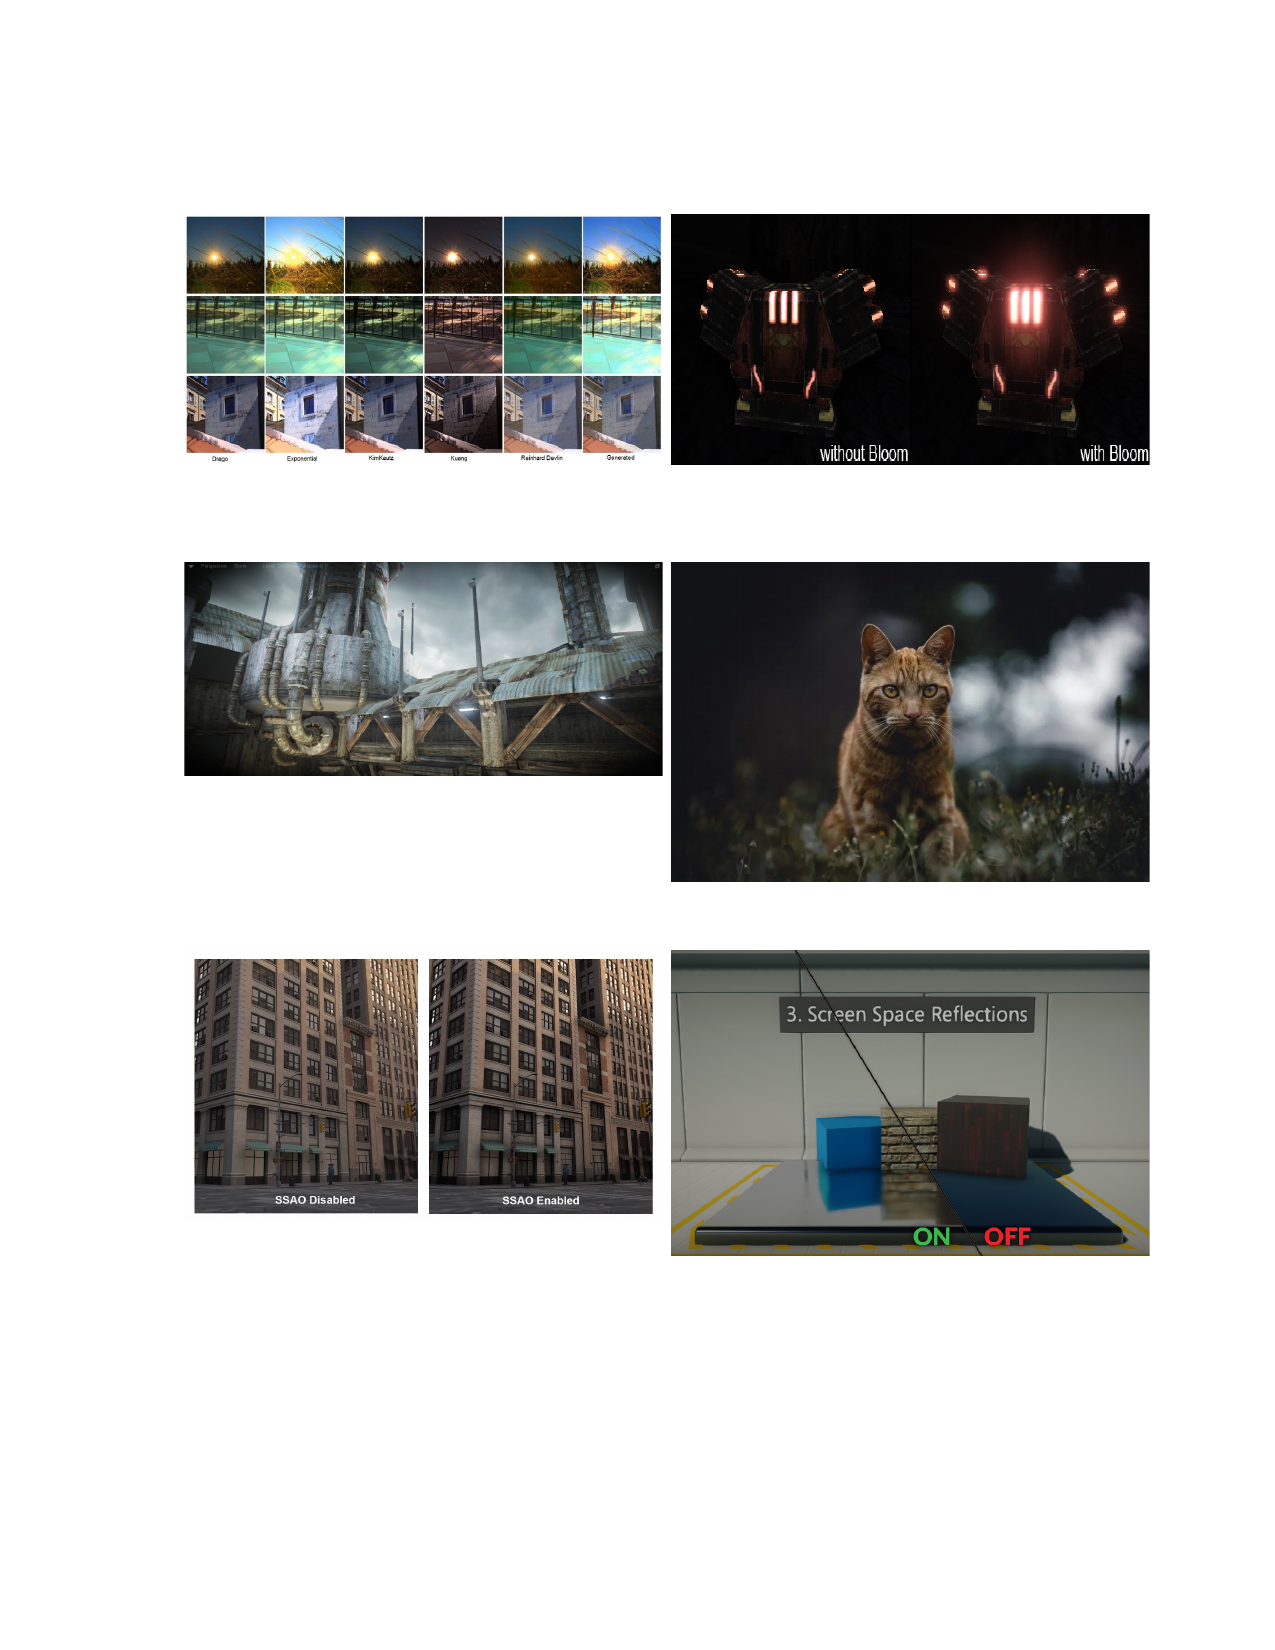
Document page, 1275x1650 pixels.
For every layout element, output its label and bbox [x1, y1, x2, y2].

picture [671, 214, 1150, 465]
table_header [180, 556, 667, 916]
table_header [667, 556, 1154, 916]
picture [671, 950, 1150, 1256]
picture [184, 950, 663, 1222]
table_header [667, 209, 1154, 499]
picture [671, 562, 1150, 882]
table_header [667, 944, 1154, 1290]
picture [184, 562, 663, 776]
picture [184, 214, 663, 464]
table_header [180, 209, 667, 499]
table_header [180, 944, 667, 1290]
